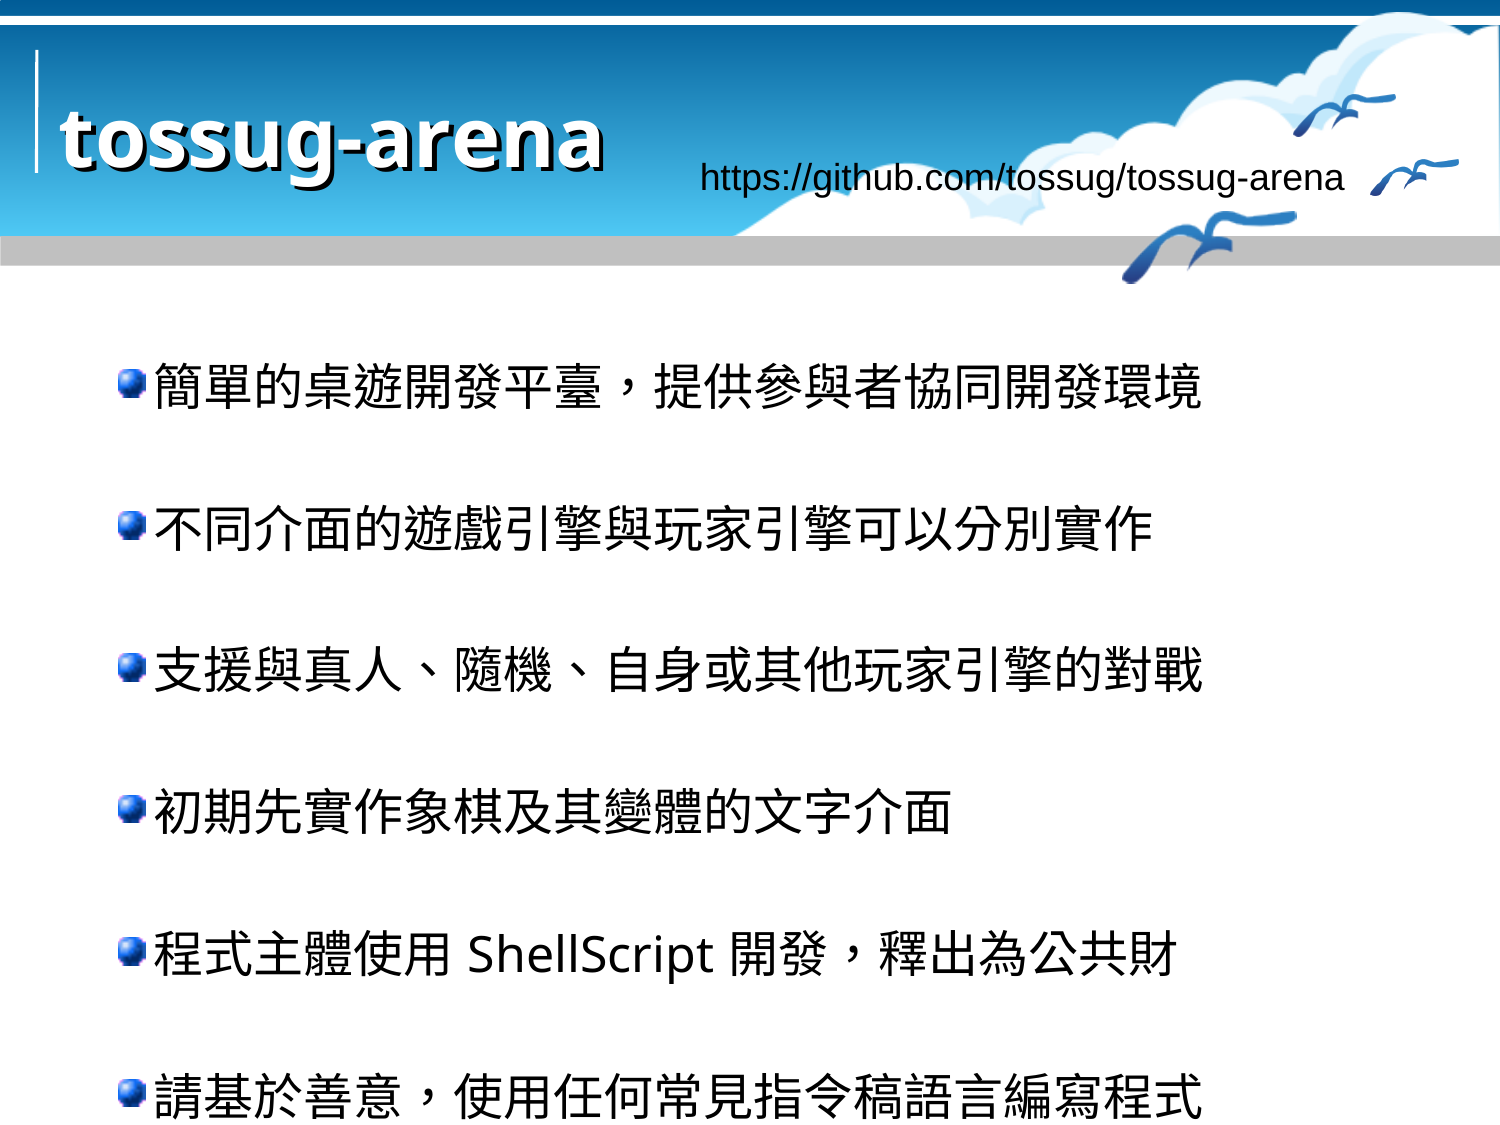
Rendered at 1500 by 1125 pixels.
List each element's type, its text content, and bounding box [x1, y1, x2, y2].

text_box https://github.com/tossug/tossug-arena [685, 152, 1371, 213]
picture [730, 12, 1500, 284]
picture [118, 1087, 146, 1107]
title tossug-arena [59, 86, 1465, 186]
list 簡單的桌遊開發平臺，提供參與者協同開發環境 不同介面的遊戲引擎與玩家引擎可以分別實作 支援與真人、隨機、自身或其他玩家引擎的對戰 初期先實作象棋及其變體的文字介面 程式主體使用ShellScript開發，釋出為公共財 請基於善意，使用任何常見指令稿語言編寫程式 [118, 311, 1441, 1087]
